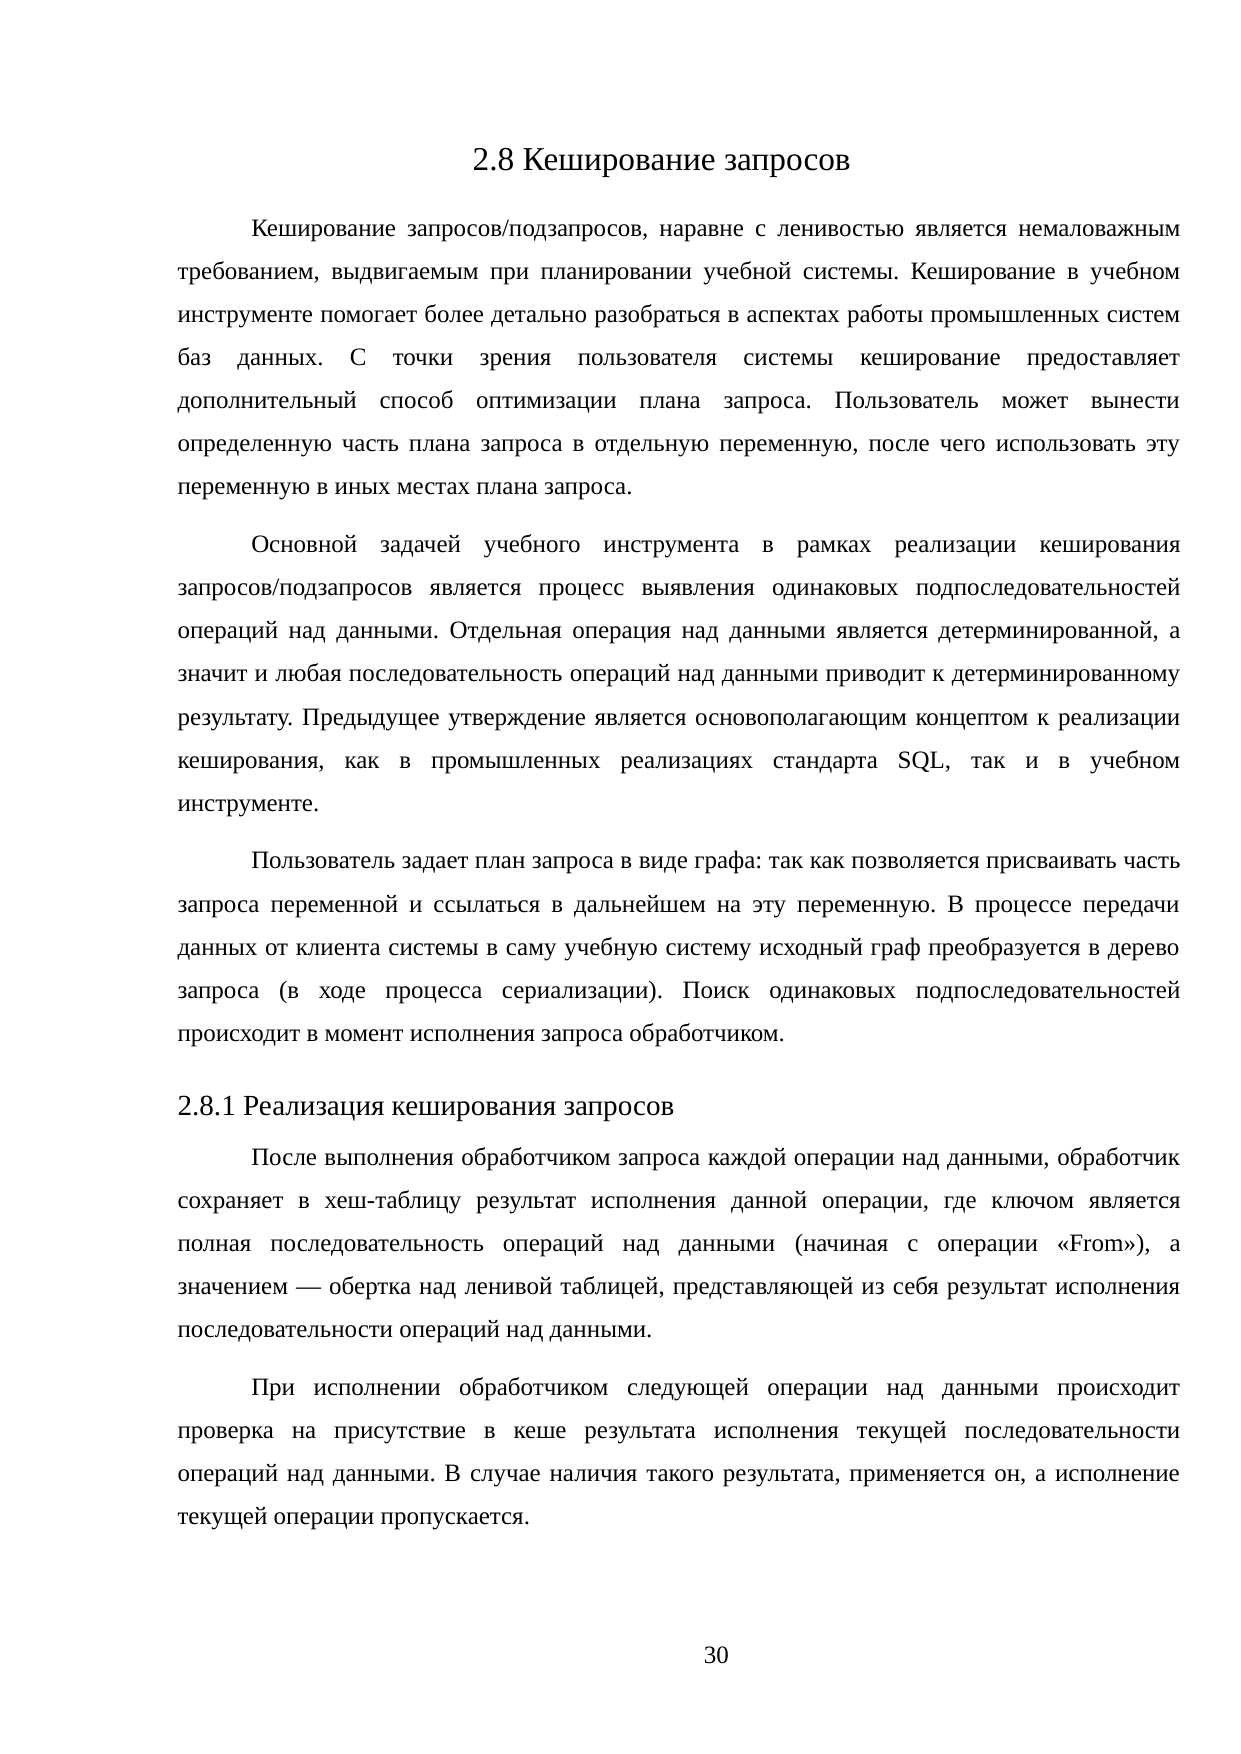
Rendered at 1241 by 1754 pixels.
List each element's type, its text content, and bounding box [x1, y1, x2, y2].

text При исполнении обработчиком следующей операции над данными происходит проверка на присутствие в кеше результата исполнения текущей последовательности операций над данными. В случае наличия такого результата, применяется он, а исполнение текущей операции пропускается. [177, 1372, 1181, 1530]
text После выполнения обработчиком запроса каждой операции над данными, обработчик сохраняет в хеш-таблицу результат исполнения данной операции, где ключом является полная последовательность операций над данными​­ (начиная с операции «From»), а значением — обертка над ленивой таблицей, представляющей из себя результат исполнения последовательности операций над данными. [177, 1142, 1181, 1343]
subtitle 2.8 Кеширование запросов [177, 139, 1146, 177]
text Пользователь задает план запроса в виде графа: так как позволяется присваивать часть запроса переменной и ссылаться в дальнейшем на эту переменную. В процессе передачи данных от клиента системы в саму учебную систему исходный граф преобразуется в дерево запроса (в ходе процесса сериализации). Поиск одинаковых подпоследовательностей происходит в момент исполнения запроса обработчиком. [177, 846, 1181, 1047]
text Основной задачей учебного инструмента в рамках реализации кеширования запросов/подзапросов является процесс выявления одинаковых подпоследовательностей операций над данными. Отдельная операция над данными является детерминированной, а значит и любая последовательность операций над данными приводит к детерминированному результату. Предыдущее утверждение является основополагающим концептом к реализации кеширования, как в промышленных реализациях стандарта SQL, так и в учебном инструменте. [177, 529, 1181, 817]
subtitle 2.8.1 Реализация кеширования запросов [177, 1088, 1181, 1121]
text Кеширование запросов/подзапросов, наравне с ленивостью является немаловажным требованием, выдвигаемым при планировании учебной системы. Кеширование в учебном инструменте помогает более детально разобраться в аспектах работы промышленных систем баз данных. С точки зрения пользователя системы кеширование предоставляет дополнительный способ оптимизации плана запроса. Пользователь может вынести определенную часть плана запроса в отдельную переменную, после чего использовать эту переменную в иных местах плана запроса. [177, 213, 1181, 500]
